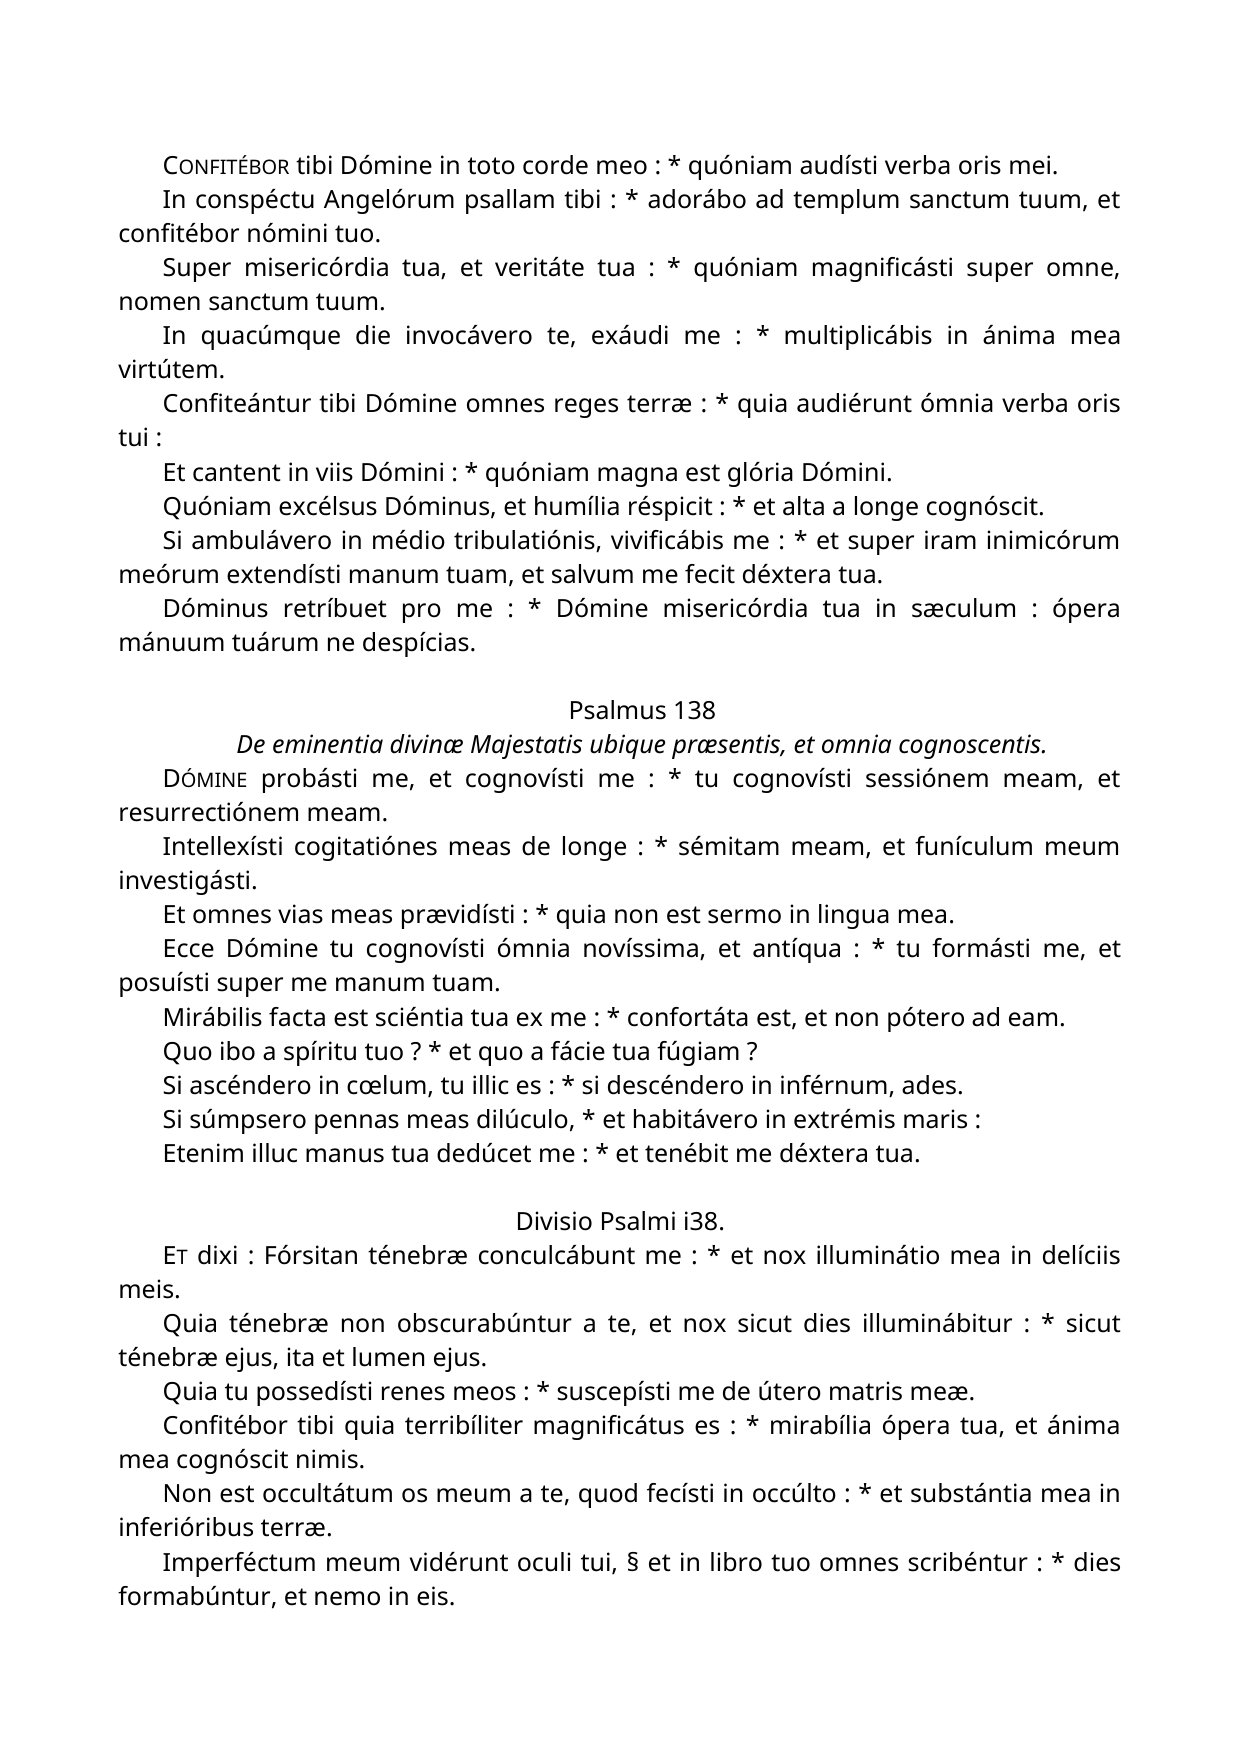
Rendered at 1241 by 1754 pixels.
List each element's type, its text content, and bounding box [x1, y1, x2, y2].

text Si ascéndero in cœlum, tu illic es : * si descéndero in inférnum, ades. [118, 1067, 1122, 1101]
text Imperféctum meum vidérunt oculi tui, § et in libro tuo omnes scribéntur : * dies formabúntur, et nemo in eis. [118, 1544, 1122, 1612]
text Confitébor tibi quia terribíliter magnificátus es : * mirabília ópera tua, et ánima mea cognóscit nimis. [118, 1408, 1122, 1476]
text Si súmpsero pennas meas dilúculo, * et habitávero in extrémis maris : [118, 1101, 1122, 1135]
text Divisio Psalmi i38. [118, 1203, 1122, 1238]
text Confiteántur tibi Dómine omnes reges terræ : * quia audiérunt ómnia verba oris tui : [118, 386, 1122, 454]
text In quacúmque die invocávero te, exáudi me : * multiplicábis in ánima mea virtútem. [118, 318, 1122, 386]
text Quia ténebræ non obscurabúntur a te, et nox sicut dies illuminábitur : * sicut ténebræ ejus, ita et lumen ejus. [118, 1306, 1122, 1374]
text Si ambulávero in médio tribulatiónis, vivificábis me : * et super iram inimicórum meórum extendísti manum tuam, et salvum me fecit déxtera tua. [118, 522, 1122, 590]
text Etenim illuc manus tua dedúcet me : * et tenébit me déxtera tua. [118, 1135, 1122, 1169]
text Non est occultátum os meum a te, quod fecísti in occúlto : * et substántia mea in inferióribus terræ. [118, 1476, 1122, 1544]
text Et cantent in viis Dómini : * quóniam magna est glória Dómini. [118, 454, 1122, 488]
text Intellexísti cogitatiónes meas de longe : * sémitam meam, et funículum meum investigásti. [118, 829, 1122, 897]
text Et dixi : Fórsitan ténebræ conculcábunt me : * et nox illuminátio mea in delíciis meis. [118, 1238, 1122, 1306]
text Ecce Dómine tu cognovísti ómnia novíssima, et antíqua : * tu formásti me, et posuísti super me manum tuam. [118, 931, 1122, 999]
text In conspéctu Angelórum psallam tibi : * adorábo ad templum sanctum tuum, et confitébor nómini tuo. [118, 182, 1122, 250]
text Dómine probásti me, et cognovísti me : * tu cognovísti sessiónem meam, et resurrectiónem meam. [118, 761, 1122, 829]
text Super misericórdia tua, et veritáte tua : * quóniam magnificásti super omne, nomen sanctum tuum. [118, 250, 1122, 318]
text Psalmus 138 [118, 693, 1122, 727]
text Quo ibo a spíritu tuo ? * et quo a fácie tua fúgiam ? [118, 1033, 1122, 1067]
text De eminentia divinæ Majestatis ubique præsentis, et omnia cognoscentis. [118, 727, 1122, 761]
text Confitébor tibi Dómine in toto corde meo : * quóniam audísti verba oris mei. [118, 148, 1122, 182]
text Et omnes vias meas prævidísti : * quia non est sermo in lingua mea. [118, 897, 1122, 931]
text Quia tu possedísti renes meos : * suscepísti me de útero matris meæ. [118, 1374, 1122, 1408]
text Quóniam excélsus Dóminus, et humília réspicit : * et alta a longe cognóscit. [118, 488, 1122, 522]
text Dóminus retríbuet pro me : * Dómine misericórdia tua in sæculum : ópera mánuum tuárum ne despícias. [118, 590, 1122, 658]
text Mirábilis facta est sciéntia tua ex me : * confortáta est, et non pótero ad eam. [118, 999, 1122, 1033]
